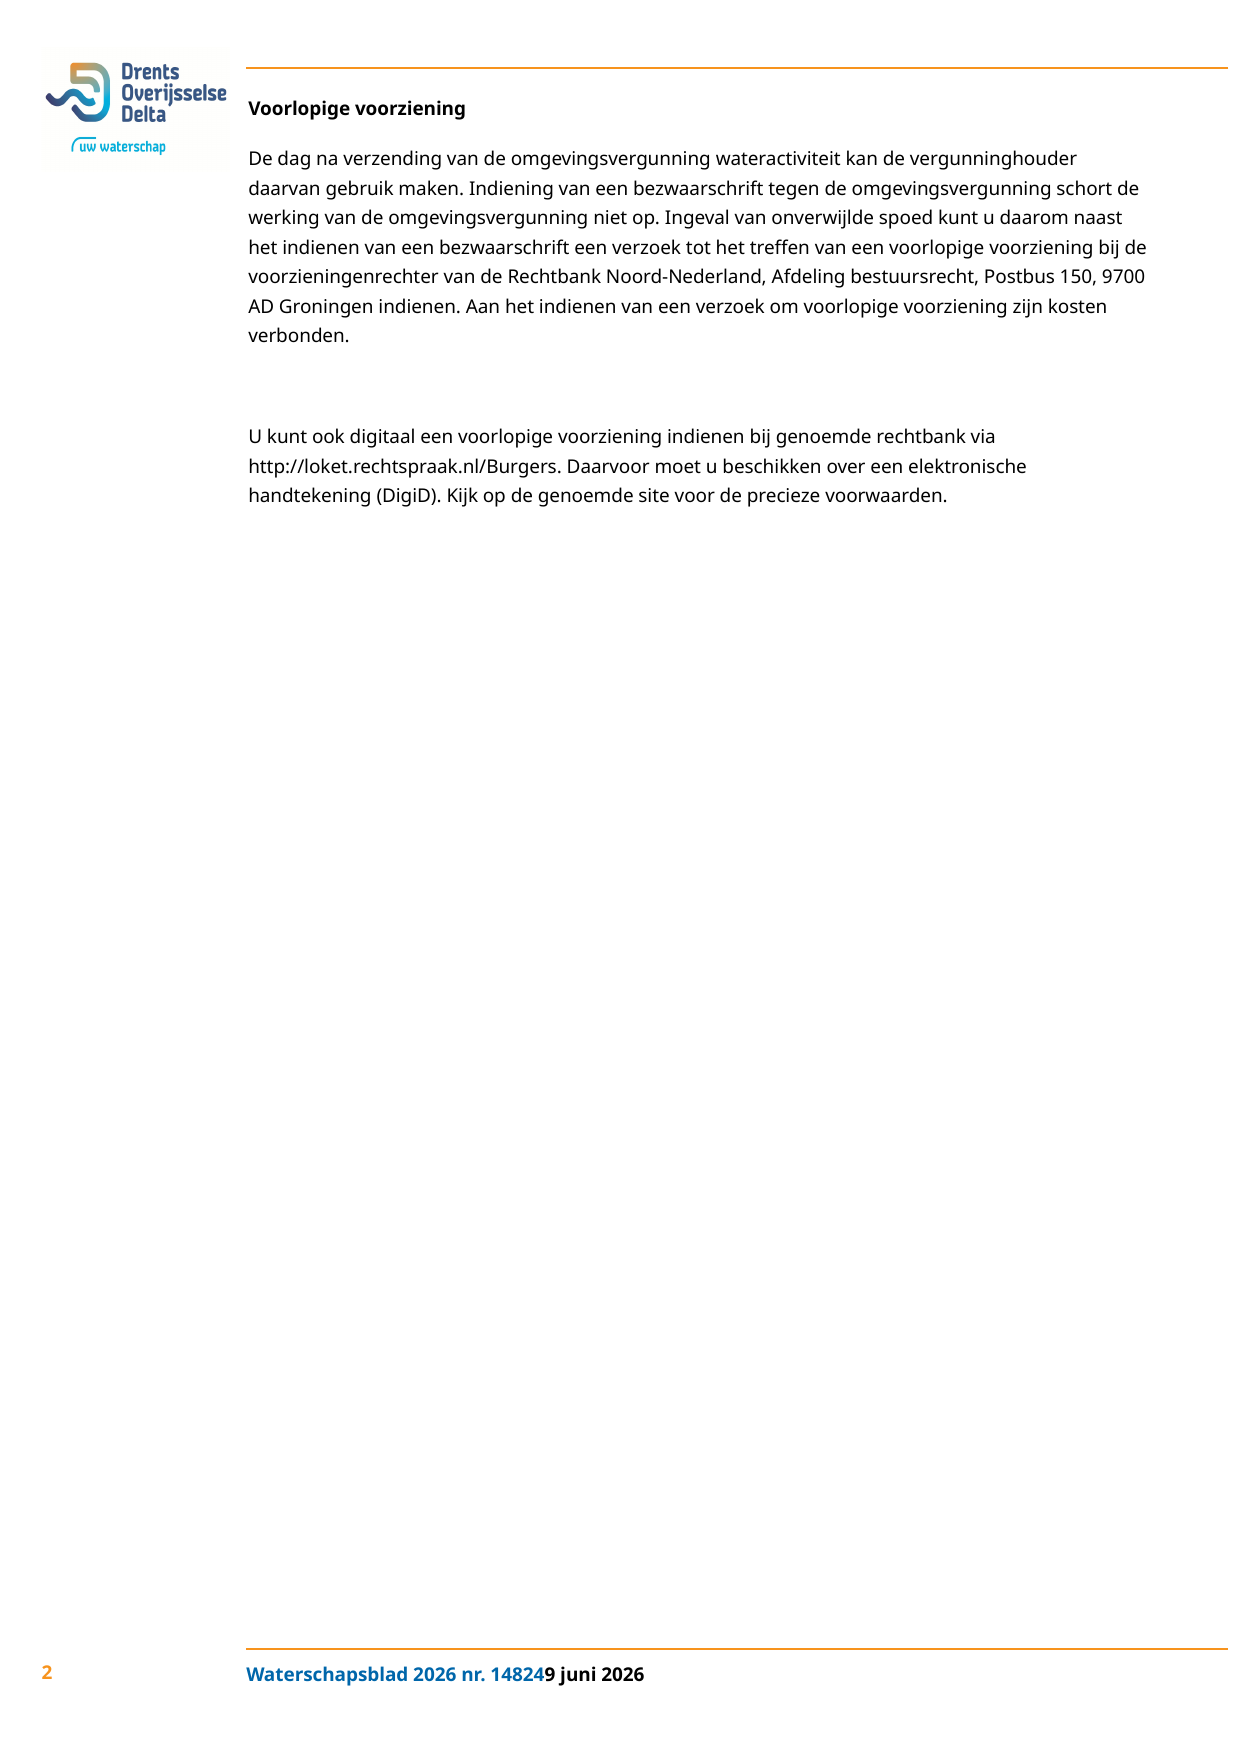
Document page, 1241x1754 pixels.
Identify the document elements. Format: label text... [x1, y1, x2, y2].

text De dag na verzending van de omgevingsvergunning wateractiviteit kan de vergunninghouder daarvan gebruik maken. Indiening van een bezwaarschrift tegen de omgevingsvergunning schort de werking van de omgevingsvergunning niet op. Ingeval van onverwijlde spoed kunt u daarom naast het indienen van een bezwaarschrift een verzoek tot het treffen van een voorlopige voorziening bij de voorzieningenrechter van de Rechtbank Noord-Nederland, Afdeling bestuursrecht, Postbus 150, 9700 AD Groningen indienen. Aan het indienen van een verzoek om voorlopige voorziening zijn kosten verbonden. [248, 145, 1152, 348]
picture [41, 47, 231, 172]
text Voorlopige voorziening [248, 95, 1152, 121]
text U kunt ook digitaal een voorlopige voorziening indienen bij genoemde rechtbank via http://loket.rechtspraak.nl/Burgers. Daarvoor moet u beschikken over een elektronische handtekening (DigiD). Kijk op de genoemde site voor de precieze voorwaarden. [248, 423, 1152, 508]
